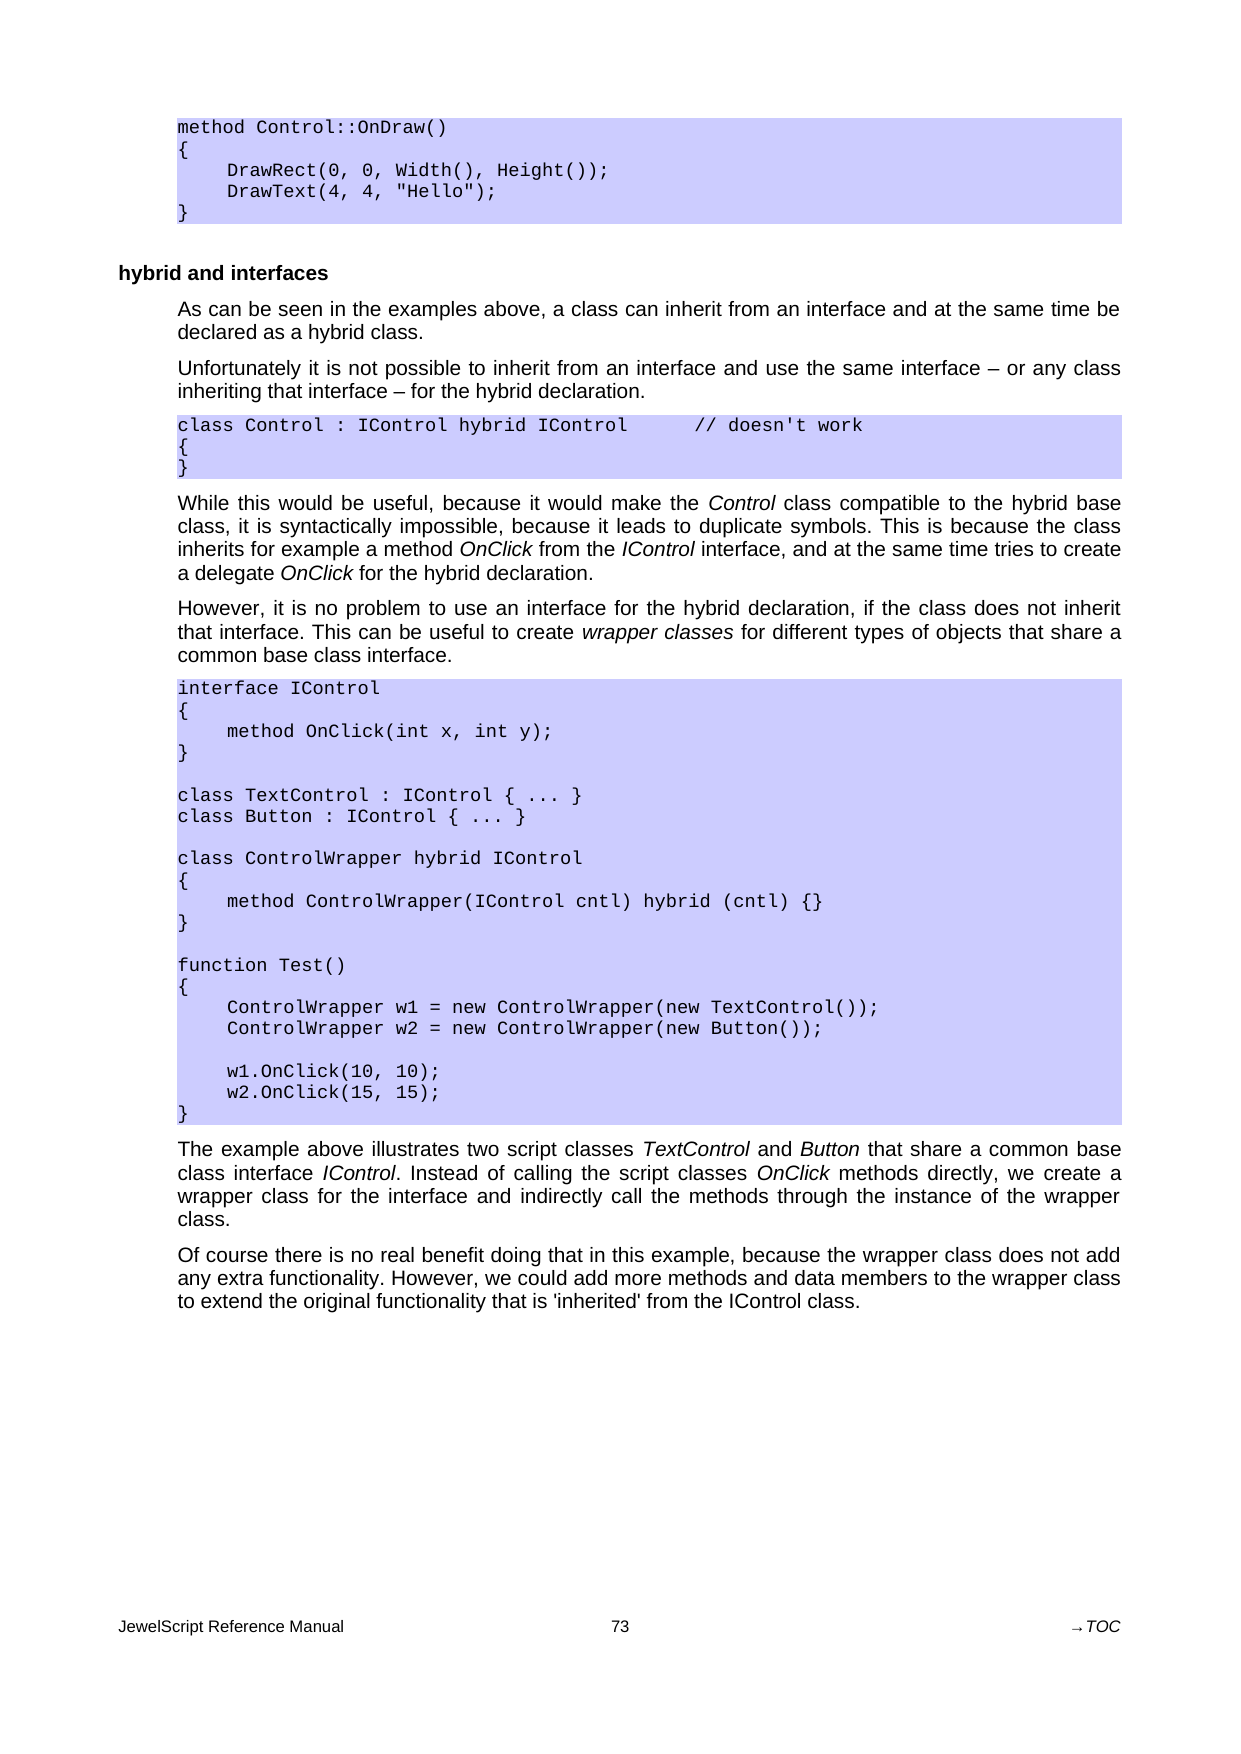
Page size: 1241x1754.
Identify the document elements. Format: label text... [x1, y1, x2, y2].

text The example above illustrates two script classes TextControl and Button that share a common base class interface IControl. Instead of calling the script classes OnClick methods directly, we create a wrapper class for the interface and indirectly call the methods through the instance of the wrapper class. [177, 1138, 1122, 1231]
text class Control : IControl hybrid IControl // doesn't work { } [177, 415, 1122, 479]
text As can be seen in the examples above, a class can inherit from an interface and at the same time be declared as a hybrid class. [177, 297, 1122, 344]
text Of course there is no real benefit doing that in this example, because the wrapper class does not add any extra functionality. However, we could add more methods and data members to the wrapper class to extend the original functionality that is 'inherited' from the IControl class. [177, 1243, 1122, 1313]
text method Control::OnDraw() { DrawRect(0, 0, Width(), Height()); DrawText(4, 4, "Hello"); } [177, 118, 1122, 224]
text While this would be useful, because it would make the Control class compatible to the hybrid base class, it is syntactically impossible, because it leads to duplicate symbols. This is because the class inherits for example a method OnClick from the IControl interface, and at the same time tries to create a delegate OnClick for the hybrid declaration. [177, 492, 1122, 584]
text However, it is no problem to use an interface for the hybrid declaration, if the class does not inherit that interface. This can be useful to create wrapper classes for different types of objects that share a common base class interface. [177, 597, 1122, 667]
text interface IControl { method OnClick(int x, int y); } class TextControl : IControl { ... } class Button : IControl { ... } class ControlWrapper hybrid IControl { method ControlWrapper(IControl cntl) hybrid (cntl) {} } function Test() { ControlWrapper w1 = new ControlWrapper(new TextControl()); ControlWrapper w2 = new ControlWrapper(new Button()); w1.OnClick(10, 10); w2.OnClick(15, 15); } [177, 679, 1122, 1125]
subtitle hybrid and interfaces [118, 262, 1122, 285]
text Unfortunately it is not possible to inherit from an interface and use the same interface – or any class inheriting that interface – for the hybrid declaration. [177, 356, 1122, 403]
